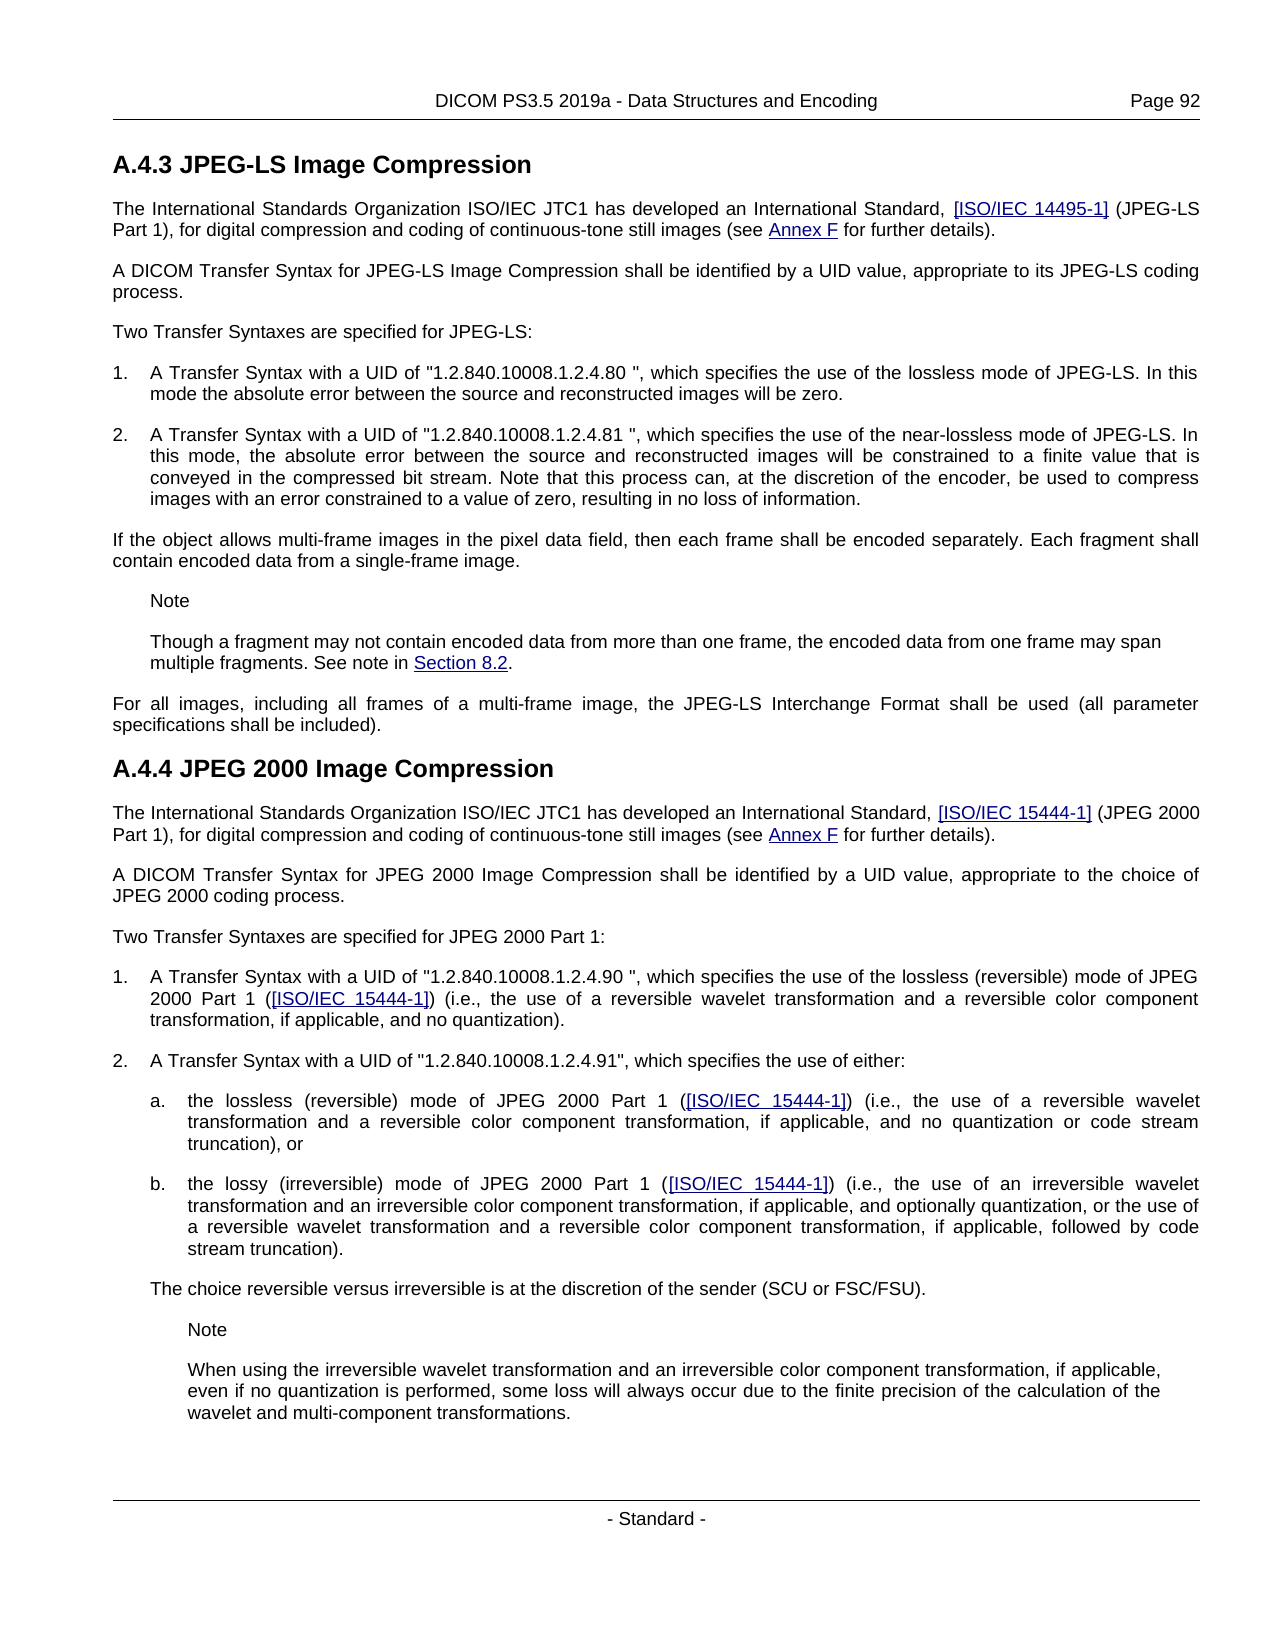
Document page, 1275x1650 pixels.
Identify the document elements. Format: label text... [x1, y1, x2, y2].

text A.4.4 JPEG 2000 Image Compression [112, 754, 1200, 783]
text If the object allows multi-frame images in the pixel data field, then each frame shall be encoded separately. Each fragment shall contain encoded data from a single-frame image. [112, 528, 1200, 572]
text A.4.3 JPEG-LS Image Compression [112, 150, 1200, 179]
list When using the irreversible wavelet transformation and an irreversible color component transformation, if applicable, even if no quantization is performed, some loss will always occur due to the finite precision of the calculation of the wavelet and multi-component transformations. [150, 1359, 1162, 1423]
text A DICOM Transfer Syntax for JPEG 2000 Image Compression shall be identified by a UID value, appropriate to the choice of JPEG 2000 coding process. [112, 864, 1200, 907]
list A Transfer Syntax with a UID of "1.2.840.10008.1.2.4.91", which specifies the use of either: [112, 1049, 1200, 1071]
text The International Standards Organization ISO/IEC JTC1 has developed an International Standard, [ISO/IEC 14495-1] (JPEG-LS Part 1), for digital compression and coding of continuous-tone still images (see Annex F for further details). [112, 197, 1200, 241]
text Note [150, 590, 1162, 612]
text Two Transfer Syntaxes are specified for JPEG-LS: [112, 321, 1200, 343]
list The choice reversible versus irreversible is at the discretion of the sender (SCU or FSC/FSU). [112, 1278, 1200, 1300]
list Note [150, 1318, 1162, 1340]
list the lossless (reversible) mode of JPEG 2000 Part 1 ([ISO/IEC 15444-1]) (i.e., the use of a reversible wavelet transformation and a reversible color component transformation, if applicable, and no quantization or code stream truncation), or [150, 1090, 1200, 1154]
text A DICOM Transfer Syntax for JPEG-LS Image Compression shall be identified by a UID value, appropriate to its JPEG-LS coding process. [112, 259, 1200, 302]
list A Transfer Syntax with a UID of "1.2.840.10008.1.2.4.80 ", which specifies the use of the lossless mode of JPEG-LS. In this mode the absolute error between the source and reconstructed images will be zero. [112, 362, 1200, 405]
text For all images, including all frames of a multi-frame image, the JPEG-LS Interchange Format shall be used (all parameter specifications shall be included). [112, 692, 1200, 736]
text Two Transfer Syntaxes are specified for JPEG 2000 Part 1: [112, 926, 1200, 947]
list the lossy (irreversible) mode of JPEG 2000 Part 1 ([ISO/IEC 15444-1]) (i.e., the use of an irreversible wavelet transformation and an irreversible color component transformation, if applicable, and optionally quantization, or the use of a reversible wavelet transformation and a reversible color component transformation, if applicable, followed by code stream truncation). [150, 1173, 1200, 1259]
list A Transfer Syntax with a UID of "1.2.840.10008.1.2.4.90 ", which specifies the use of the lossless (reversible) mode of JPEG 2000 Part 1 ([ISO/IEC 15444-1]) (i.e., the use of a reversible wavelet transformation and a reversible color component transformation, if applicable, and no quantization). [112, 966, 1200, 1031]
list A Transfer Syntax with a UID of "1.2.840.10008.1.2.4.81 ", which specifies the use of the near-lossless mode of JPEG-LS. In this mode, the absolute error between the source and reconstructed images will be constrained to a finite value that is conveyed in the compressed bit stream. Note that this process can, at the discretion of the encoder, be used to compress images with an error constrained to a value of zero, resulting in no loss of information. [112, 423, 1200, 510]
text Though a fragment may not contain encoded data from more than one frame, the encoded data from one frame may span multiple fragments. See note in Section 8.2. [150, 631, 1162, 674]
text The International Standards Organization ISO/IEC JTC1 has developed an International Standard, [ISO/IEC 15444-1] (JPEG 2000 Part 1), for digital compression and coding of continuous-tone still images (see Annex F for further details). [112, 802, 1200, 845]
